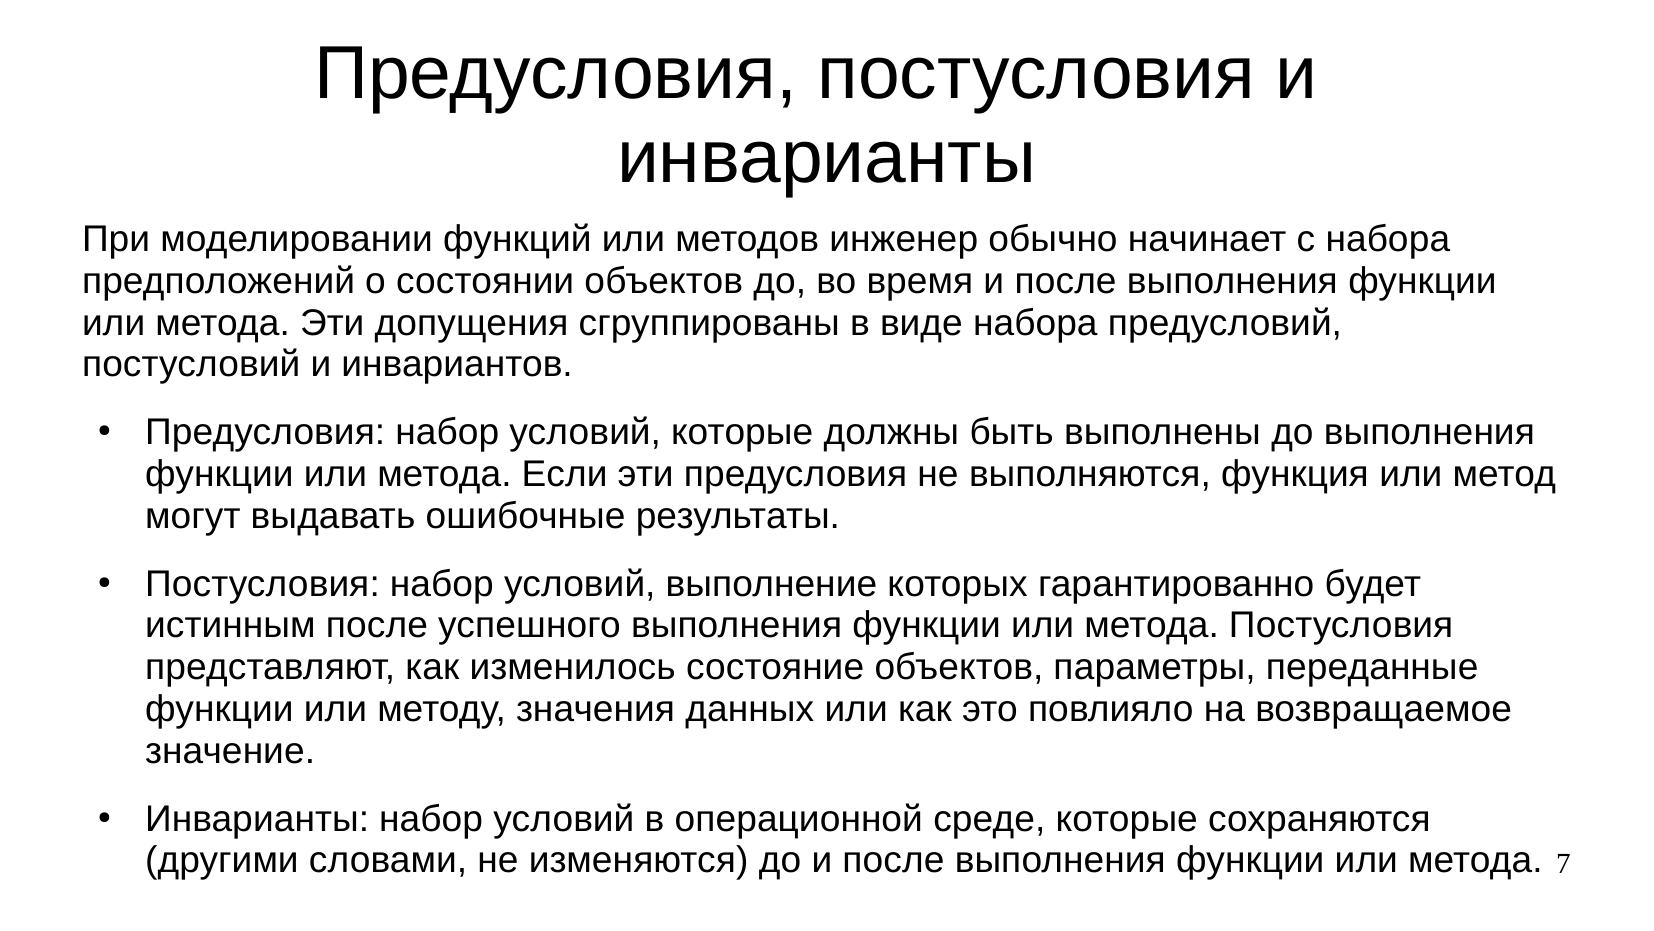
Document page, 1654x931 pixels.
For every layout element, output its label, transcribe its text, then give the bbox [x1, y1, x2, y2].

list При моделировании функций или методов инженер обычно начинает с набора предположений о состоянии объектов до, во время и после выполнения функции или метода. Эти допущения сгруппированы в виде набора предусловий, постусловий и инвариантов. Предусловия: набор условий, которые должны быть выполнены до выполнения функции или метода. Если эти предусловия не выполняются, функция или метод могут выдавать ошибочные результаты. Постусловия: набор условий, выполнение которых гарантированно будет истинным после успешного выполнения функции или метода. Постусловия представляют, как изменилось состояние объектов, параметры, переданные функции или методу, значения данных или как это повлияло на возвращаемое значение. Инварианты: набор условий в операционной среде, которые сохраняются (другими словами, не изменяются) до и после выполнения функции или метода. [82, 217, 1571, 886]
title Предусловия, постусловия и инварианты [82, 30, 1571, 199]
